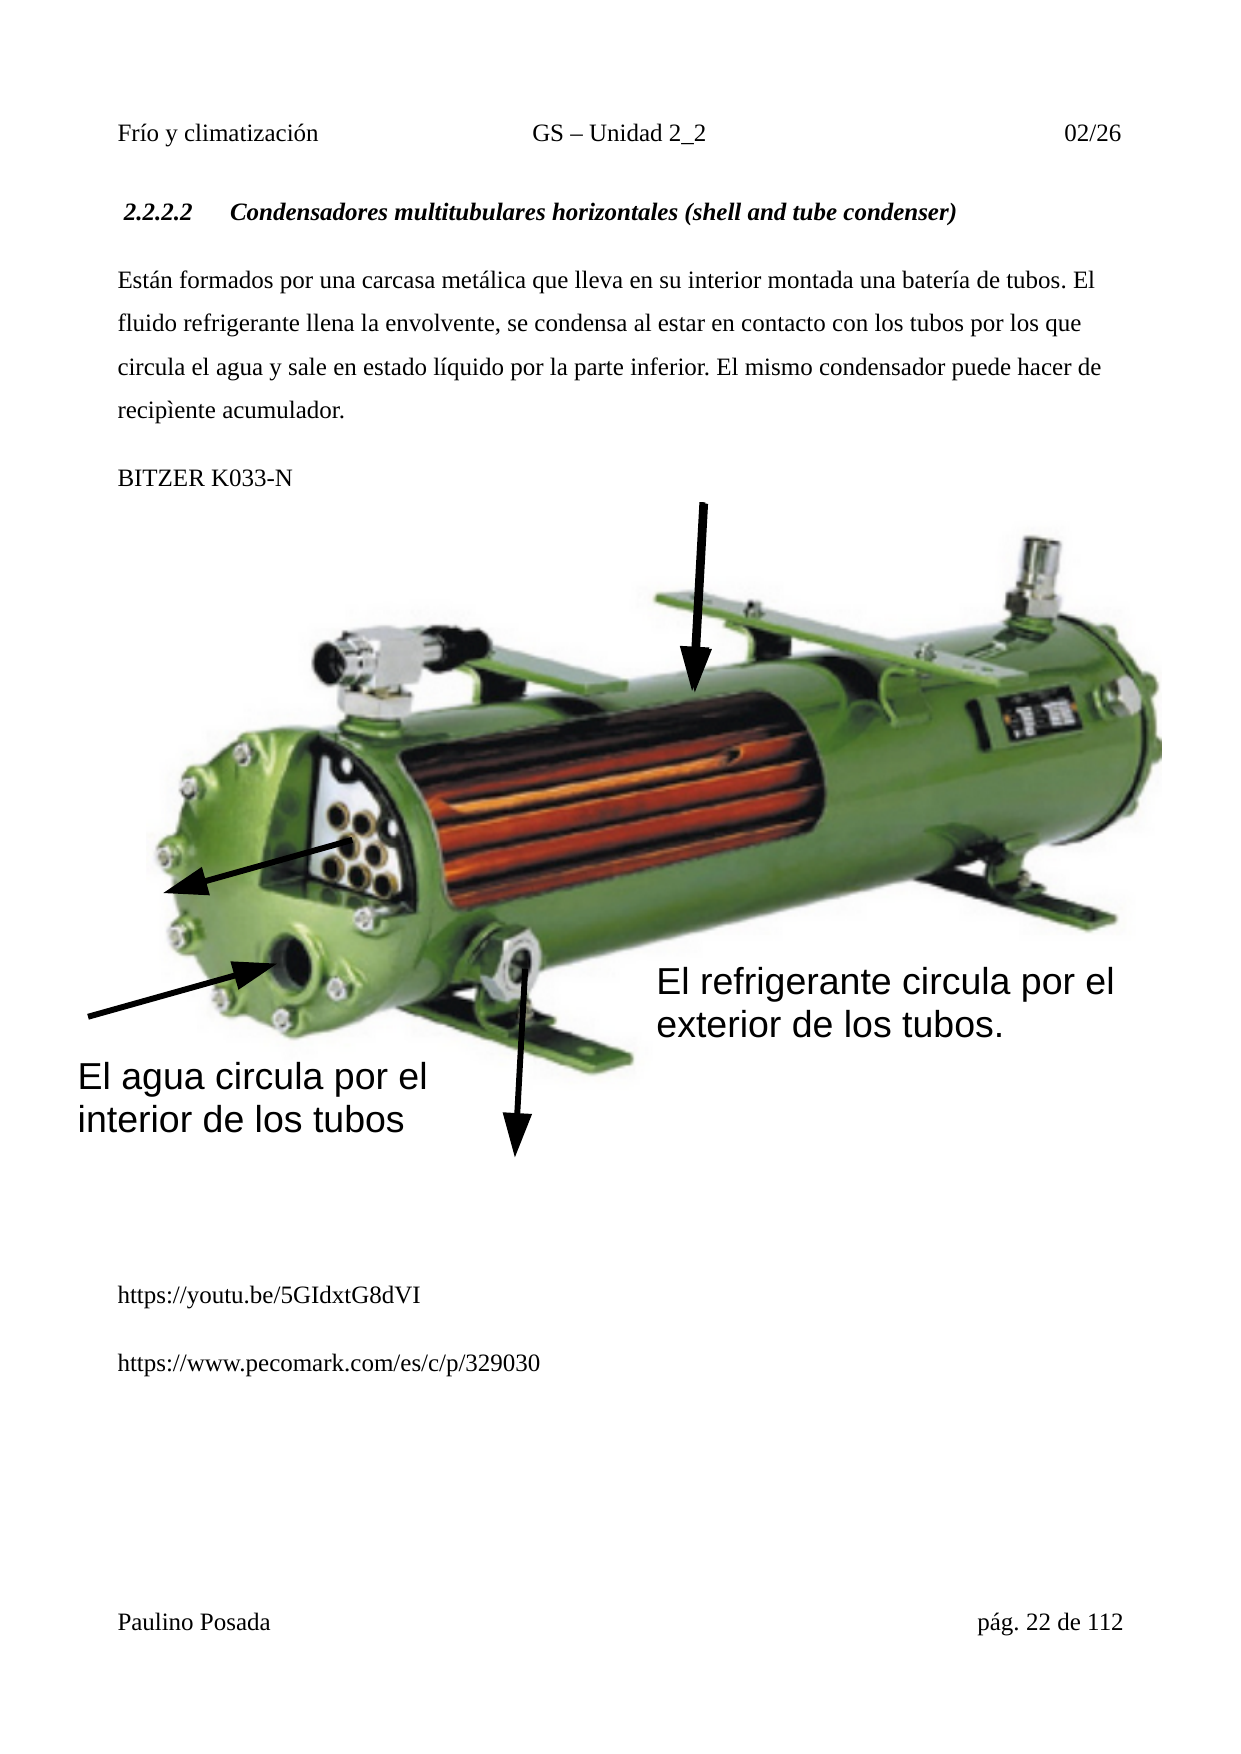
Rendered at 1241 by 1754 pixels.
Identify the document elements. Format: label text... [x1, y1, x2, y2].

text BITZER K033-N [117, 463, 1123, 492]
picture [339, 1071, 349, 1087]
subtitle Condensadores multitubulares horizontales (shell and tube condenser) [117, 197, 1123, 226]
picture [147, 1071, 157, 1087]
picture [146, 505, 1162, 1097]
text https://youtu.be/5GIdxtG8dVI [117, 1280, 1123, 1309]
text Están formados por una carcasa metálica que lleva en su interior montada una batería de tubos. El fluido refrigerante llena la envolvente, se condensa al estar en contacto con los tubos por los que circula el agua y sale en estado líquido por la parte inferior. El mismo condensador puede hacer de recipìente acumulador. [117, 265, 1123, 423]
text https://www.pecomark.com/es/c/p/329030 [117, 1348, 1123, 1377]
picture [146, 1086, 157, 1094]
